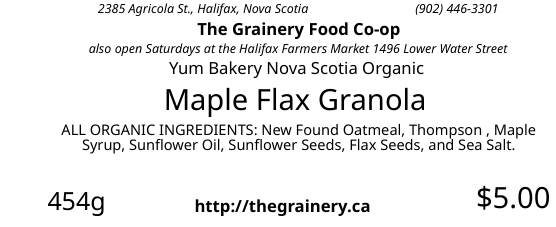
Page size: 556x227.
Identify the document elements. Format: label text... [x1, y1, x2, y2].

table_cell http://thegrainery.ca [149, 175, 415, 217]
table_cell $5.00 [415, 175, 550, 217]
table_header 2385 Agricola St., Halifax, Nova Scotia (902) 446-3301 The Grainery Food Co-op also open Saturdays at the Halifax Farmers Market 1496 Lower Water Street [47, 0, 550, 57]
table_cell Yum Bakery Nova Scotia Organic Maple Flax Granola ALL ORGANIC INGREDIENTS: New Found Oatmeal, Thompson , Maple Syrup, Sunflower Oil, Sunflower Seeds, Flax Seeds, and Sea Salt. [47, 57, 550, 175]
table_cell 454g [47, 175, 149, 217]
